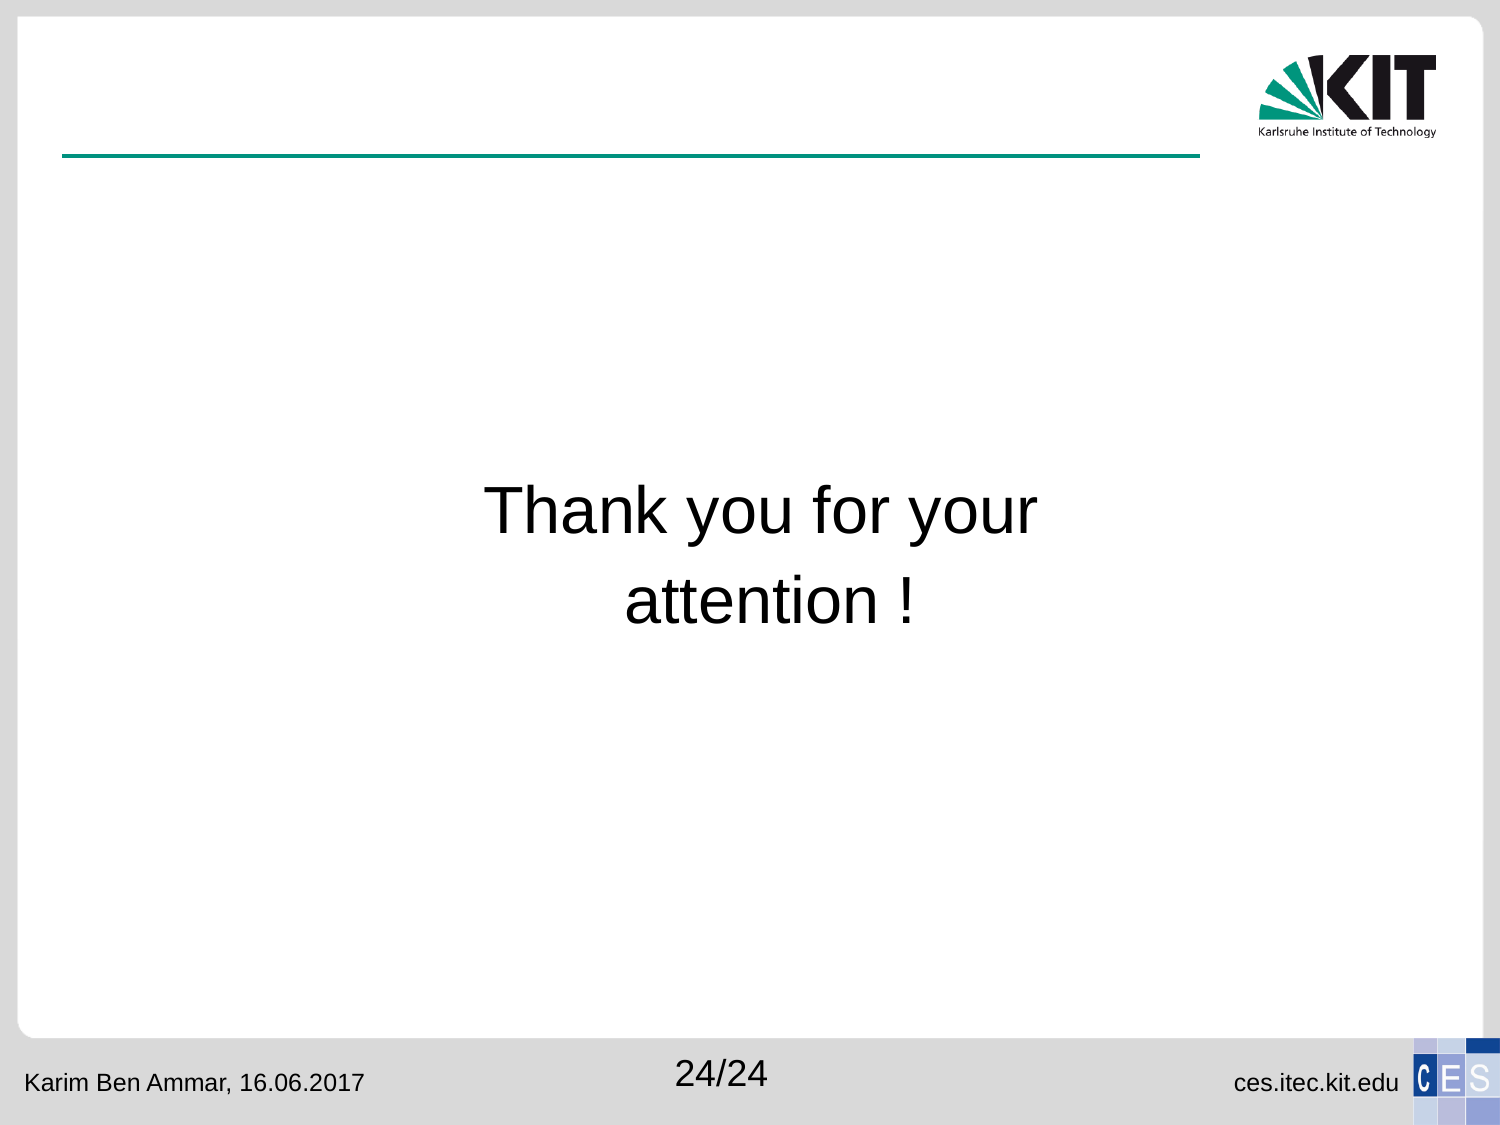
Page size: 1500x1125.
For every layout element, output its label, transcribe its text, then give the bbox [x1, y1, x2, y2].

text_box 24/24 [659, 1045, 783, 1117]
list Thank you for your attention ! [64, 196, 1426, 1000]
picture [0, 0, 1500, 1125]
